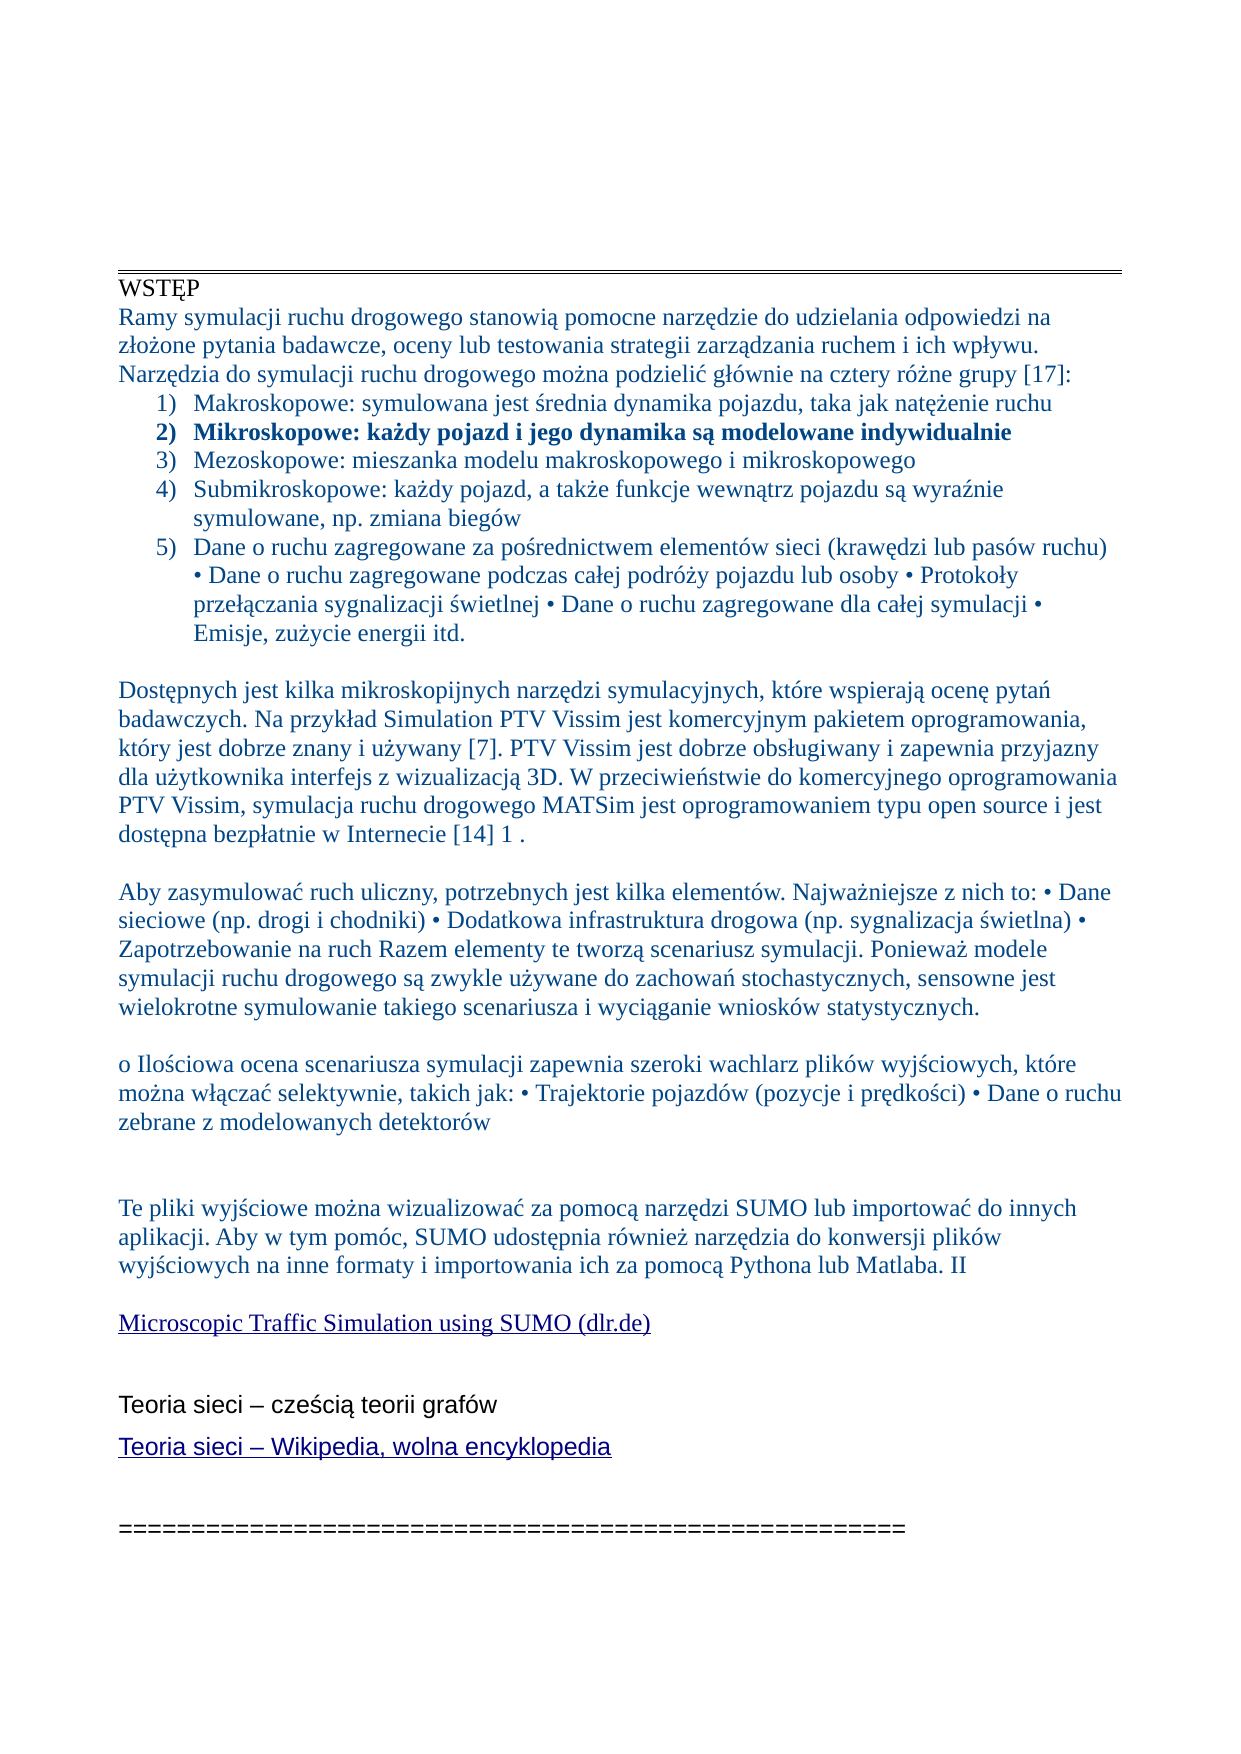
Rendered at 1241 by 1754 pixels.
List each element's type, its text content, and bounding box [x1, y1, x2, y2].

subtitle Teoria sieci – cześcią teorii grafów [118, 1390, 1122, 1419]
text Aby zasymulować ruch uliczny, potrzebnych jest kilka elementów. Najważniejsze z nich to: • Dane sieciowe (np. drogi i chodniki) • Dodatkowa infrastruktura drogowa (np. sygnalizacja świetlna) • Zapotrzebowanie na ruch Razem elementy te tworzą scenariusz symulacji. Ponieważ modele symulacji ruchu drogowego są zwykle używane do zachowań stochastycznych, sensowne jest wielokrotne symulowanie takiego scenariusza i wyciąganie wniosków statystycznych. [118, 877, 1122, 1020]
list Makroskopowe: symulowana jest średnia dynamika pojazdu, taka jak natężenie ruchu [156, 388, 1122, 417]
text o Ilościowa ocena scenariusza symulacji zapewnia szeroki wachlarz plików wyjściowych, które można włączać selektywnie, takich jak: • Trajektorie pojazdów (pozycje i prędkości) • Dane o ruchu zebrane z modelowanych detektorów [118, 1049, 1122, 1135]
text Dostępnych jest kilka mikroskopijnych narzędzi symulacyjnych, które wspierają ocenę pytań badawczych. Na przykład Simulation PTV Vissim jest komercyjnym pakietem oprogramowania, który jest dobrze znany i używany [7]. PTV Vissim jest dobrze obsługiwany i zapewnia przyjazny dla użytkownika interfejs z wizualizacją 3D. W przeciwieństwie do komercyjnego oprogramowania PTV Vissim, symulacja ruchu drogowego MATSim jest oprogramowaniem typu open source i jest dostępna bezpłatnie w Internecie [14] 1 . [118, 675, 1122, 848]
list Mezoskopowe: mieszanka modelu makroskopowego i mikroskopowego [156, 445, 1122, 474]
text Microscopic Traffic Simulation using SUMO (dlr.de) [118, 1308, 1122, 1337]
text ====================================================== [118, 1514, 1122, 1543]
text WSTĘP [118, 274, 1122, 302]
list Mikroskopowe: każdy pojazd i jego dynamika są modelowane indywidualnie [156, 417, 1122, 445]
text Ramy symulacji ruchu drogowego stanowią pomocne narzędzie do udzielania odpowiedzi na złożone pytania badawcze, oceny lub testowania strategii zarządzania ruchem i ich wpływu. Narzędzia do symulacji ruchu drogowego można podzielić głównie na cztery różne grupy [17]: [118, 302, 1122, 388]
text Te pliki wyjściowe można wizualizować za pomocą narzędzi SUMO lub importować do innych aplikacji. Aby w tym pomóc, SUMO udostępnia również narzędzia do konwersji plików wyjściowych na inne formaty i importowania ich za pomocą Pythona lub Matlaba. II [118, 1193, 1122, 1279]
text Teoria sieci – Wikipedia, wolna encyklopedia [118, 1432, 1122, 1460]
list Dane o ruchu zagregowane za pośrednictwem elementów sieci (krawędzi lub pasów ruchu) • Dane o ruchu zagregowane podczas całej podróży pojazdu lub osoby • Protokoły przełączania sygnalizacji świetlnej • Dane o ruchu zagregowane dla całej symulacji • Emisje, zużycie energii itd. [156, 532, 1122, 647]
list Submikroskopowe: każdy pojazd, a także funkcje wewnątrz pojazdu są wyraźnie symulowane, np. zmiana biegów [156, 474, 1122, 532]
